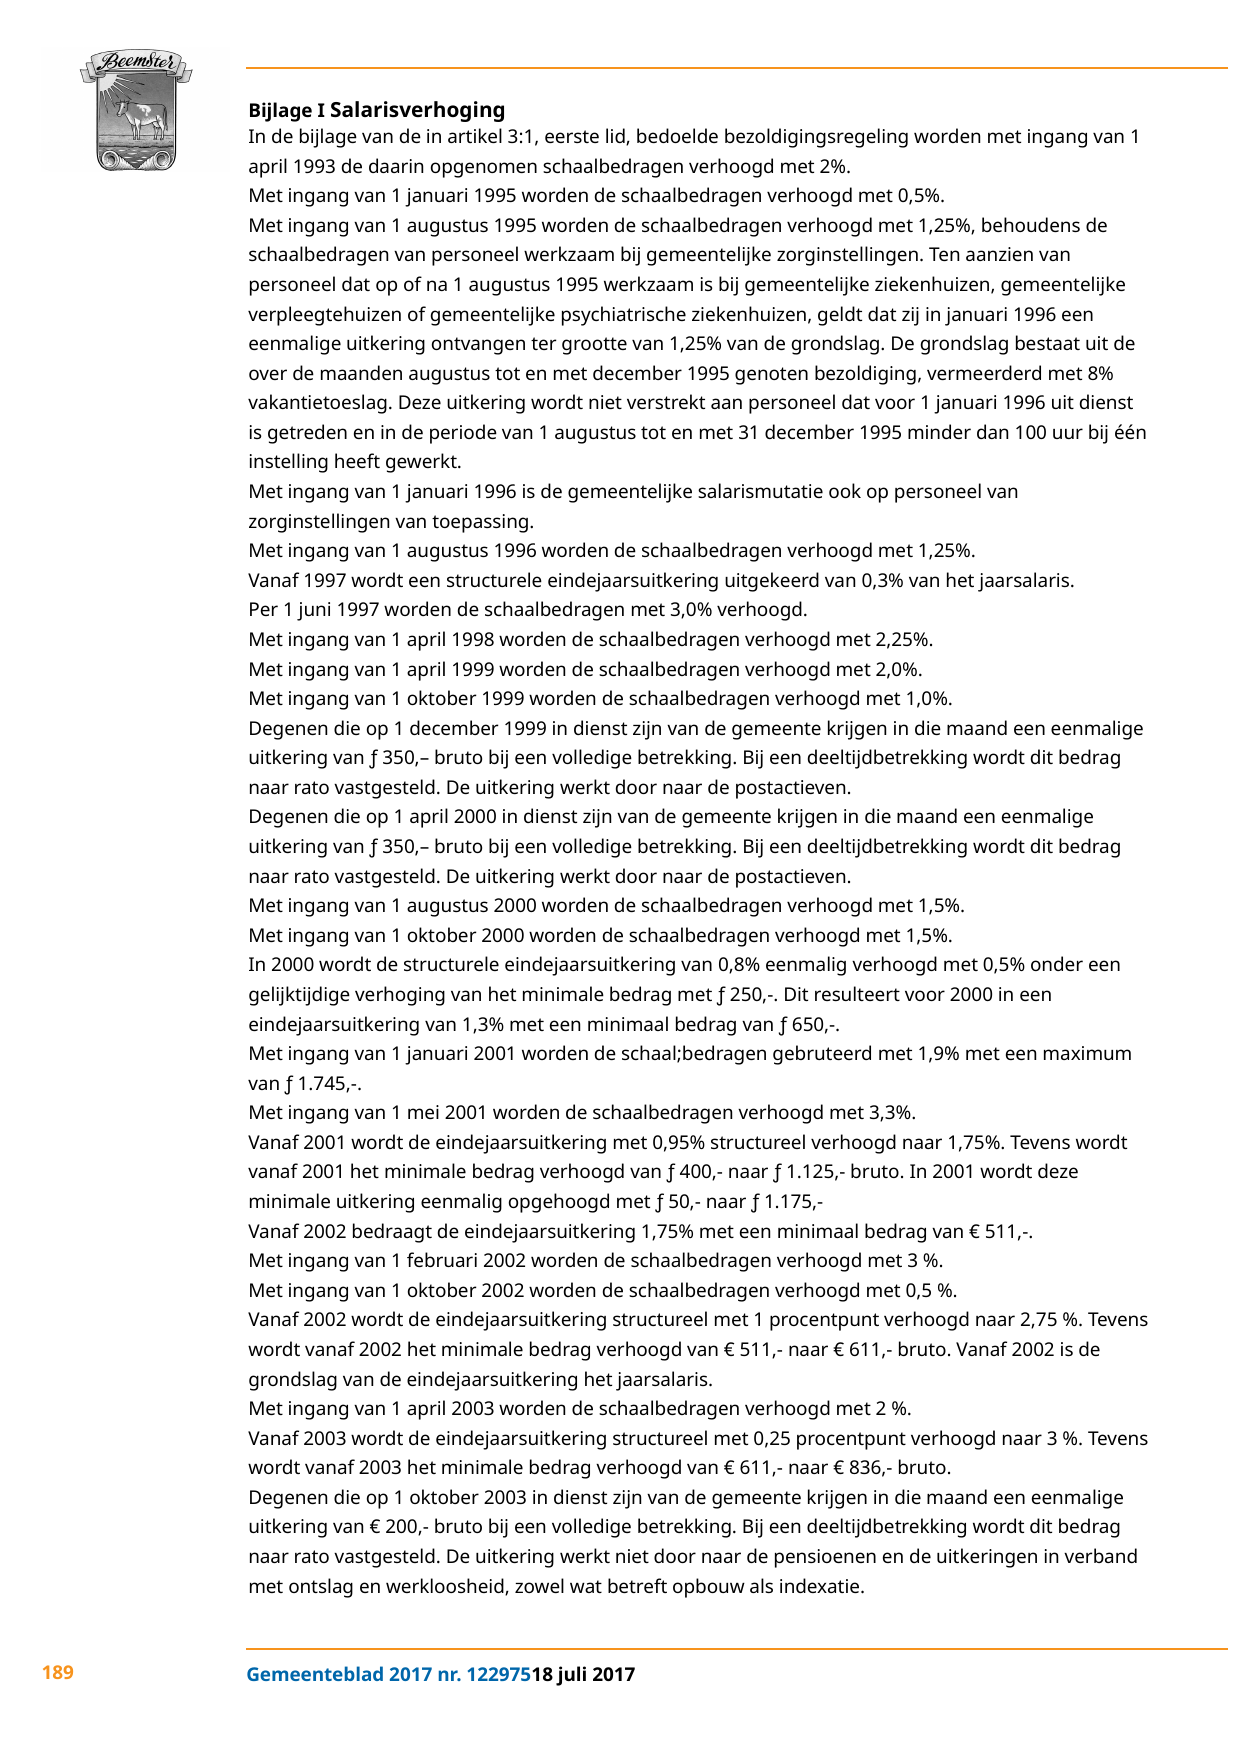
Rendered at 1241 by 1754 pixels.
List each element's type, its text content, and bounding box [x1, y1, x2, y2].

text In de bijlage van de in artikel 3:1, eerste lid, bedoelde bezoldigingsregeling worden met ingang van 1 april 1993 de daarin opgenomen schaalbedragen verhoogd met 2%. [248, 123, 1152, 179]
text Met ingang van 1 oktober 2002 worden de schaalbedragen verhoogd met 0,5 %. [248, 1277, 1152, 1303]
text Met ingang van 1 mei 2001 worden de schaalbedragen verhoogd met 3,3%. [248, 1099, 1152, 1125]
text Vanaf 2002 bedraagt de eindejaarsuitkering 1,75% met een minimaal bedrag van € 511,-. [248, 1218, 1152, 1244]
text Met ingang van 1 augustus 2000 worden de schaalbedragen verhoogd met 1,5%. [248, 892, 1152, 918]
text Met ingang van 1 april 1999 worden de schaalbedragen verhoogd met 2,0%. [248, 656, 1152, 682]
text Degenen die op 1 december 1999 in dienst zijn van de gemeente krijgen in die maand een eenmalige uitkering van ƒ 350,– bruto bij een volledige betrekking. Bij een deeltijdbetrekking wordt dit bedrag naar rato vastgesteld. De uitkering werkt door naar de postactieven. [248, 715, 1152, 800]
text Met ingang van 1 oktober 2000 worden de schaalbedragen verhoogd met 1,5%. [248, 922, 1152, 948]
text Met ingang van 1 oktober 1999 worden de schaalbedragen verhoogd met 1,0%. [248, 685, 1152, 711]
text Vanaf 2002 wordt de eindejaarsuitkering structureel met 1 procentpunt verhoogd naar 2,75 %. Tevens wordt vanaf 2002 het minimale bedrag verhoogd van € 511,- naar € 611,- bruto. Vanaf 2002 is de grondslag van de eindejaarsuitkering het jaarsalaris. [248, 1307, 1152, 1392]
text Degenen die op 1 april 2000 in dienst zijn van de gemeente krijgen in die maand een eenmalige uitkering van ƒ 350,– bruto bij een volledige betrekking. Bij een deeltijdbetrekking wordt dit bedrag naar rato vastgesteld. De uitkering werkt door naar de postactieven. [248, 804, 1152, 889]
text Vanaf 1997 wordt een structurele eindejaarsuitkering uitgekeerd van 0,3% van het jaarsalaris. [248, 567, 1152, 593]
text In 2000 wordt de structurele eindejaarsuitkering van 0,8% eenmalig verhoogd met 0,5% onder een gelijktijdige verhoging van het minimale bedrag met ƒ 250,-. Dit resulteert voor 2000 in een eindejaarsuitkering van 1,3% met een minimaal bedrag van ƒ 650,-. [248, 952, 1152, 1037]
picture [41, 47, 231, 172]
text Met ingang van 1 augustus 1995 worden de schaalbedragen verhoogd met 1,25%, behoudens de schaalbedragen van personeel werkzaam bij gemeentelijke zorginstellingen. Ten aanzien van personeel dat op of na 1 augustus 1995 werkzaam is bij gemeentelijke ziekenhuizen, gemeentelijke verpleegtehuizen of gemeentelijke psychiatrische ziekenhuizen, geldt dat zij in januari 1996 een eenmalige uitkering ontvangen ter grootte van 1,25% van de grondslag. De grondslag bestaat uit de over de maanden augustus tot en met december 1995 genoten bezoldiging, vermeerderd met 8% vakantietoeslag. Deze uitkering wordt niet verstrekt aan personeel dat voor 1 januari 1996 uit dienst is getreden en in de periode van 1 augustus tot en met 31 december 1995 minder dan 100 uur bij één instelling heeft gewerkt. [248, 212, 1152, 474]
text Per 1 juni 1997 worden de schaalbedragen met 3,0% verhoogd. [248, 597, 1152, 622]
text Met ingang van 1 januari 1995 worden de schaalbedragen verhoogd met 0,5%. [248, 182, 1152, 208]
text Vanaf 2003 wordt de eindejaarsuitkering structureel met 0,25 procentpunt verhoogd naar 3 %. Tevens wordt vanaf 2003 het minimale bedrag verhoogd van € 611,- naar € 836,- bruto. [248, 1425, 1152, 1480]
text Met ingang van 1 januari 2001 worden de schaal;bedragen gebruteerd met 1,9% met een maximum van ƒ 1.745,-. [248, 1040, 1152, 1096]
text Vanaf 2001 wordt de eindejaarsuitkering met 0,95% structureel verhoogd naar 1,75%. Tevens wordt vanaf 2001 het minimale bedrag verhoogd van ƒ 400,- naar ƒ 1.125,- bruto. In 2001 wordt deze minimale uitkering eenmalig opgehoogd met ƒ 50,- naar ƒ 1.175,- [248, 1129, 1152, 1214]
text Met ingang van 1 januari 1996 is de gemeentelijke salarismutatie ook op personeel van zorginstellingen van toepassing. [248, 478, 1152, 534]
text Met ingang van 1 april 1998 worden de schaalbedragen verhoogd met 2,25%. [248, 626, 1152, 652]
text Bijlage I Salarisverhoging [248, 95, 1152, 123]
text Degenen die op 1 oktober 2003 in dienst zijn van de gemeente krijgen in die maand een eenmalige uitkering van € 200,- bruto bij een volledige betrekking. Bij een deeltijdbetrekking wordt dit bedrag naar rato vastgesteld. De uitkering werkt niet door naar de pensioenen en de uitkeringen in verband met ontslag en werkloosheid, zowel wat betreft opbouw als indexatie. [248, 1484, 1152, 1599]
text Met ingang van 1 februari 2002 worden de schaalbedragen verhoogd met 3 %. [248, 1247, 1152, 1273]
text Met ingang van 1 augustus 1996 worden de schaalbedragen verhoogd met 1,25%. [248, 537, 1152, 563]
text Met ingang van 1 april 2003 worden de schaalbedragen verhoogd met 2 %. [248, 1395, 1152, 1421]
